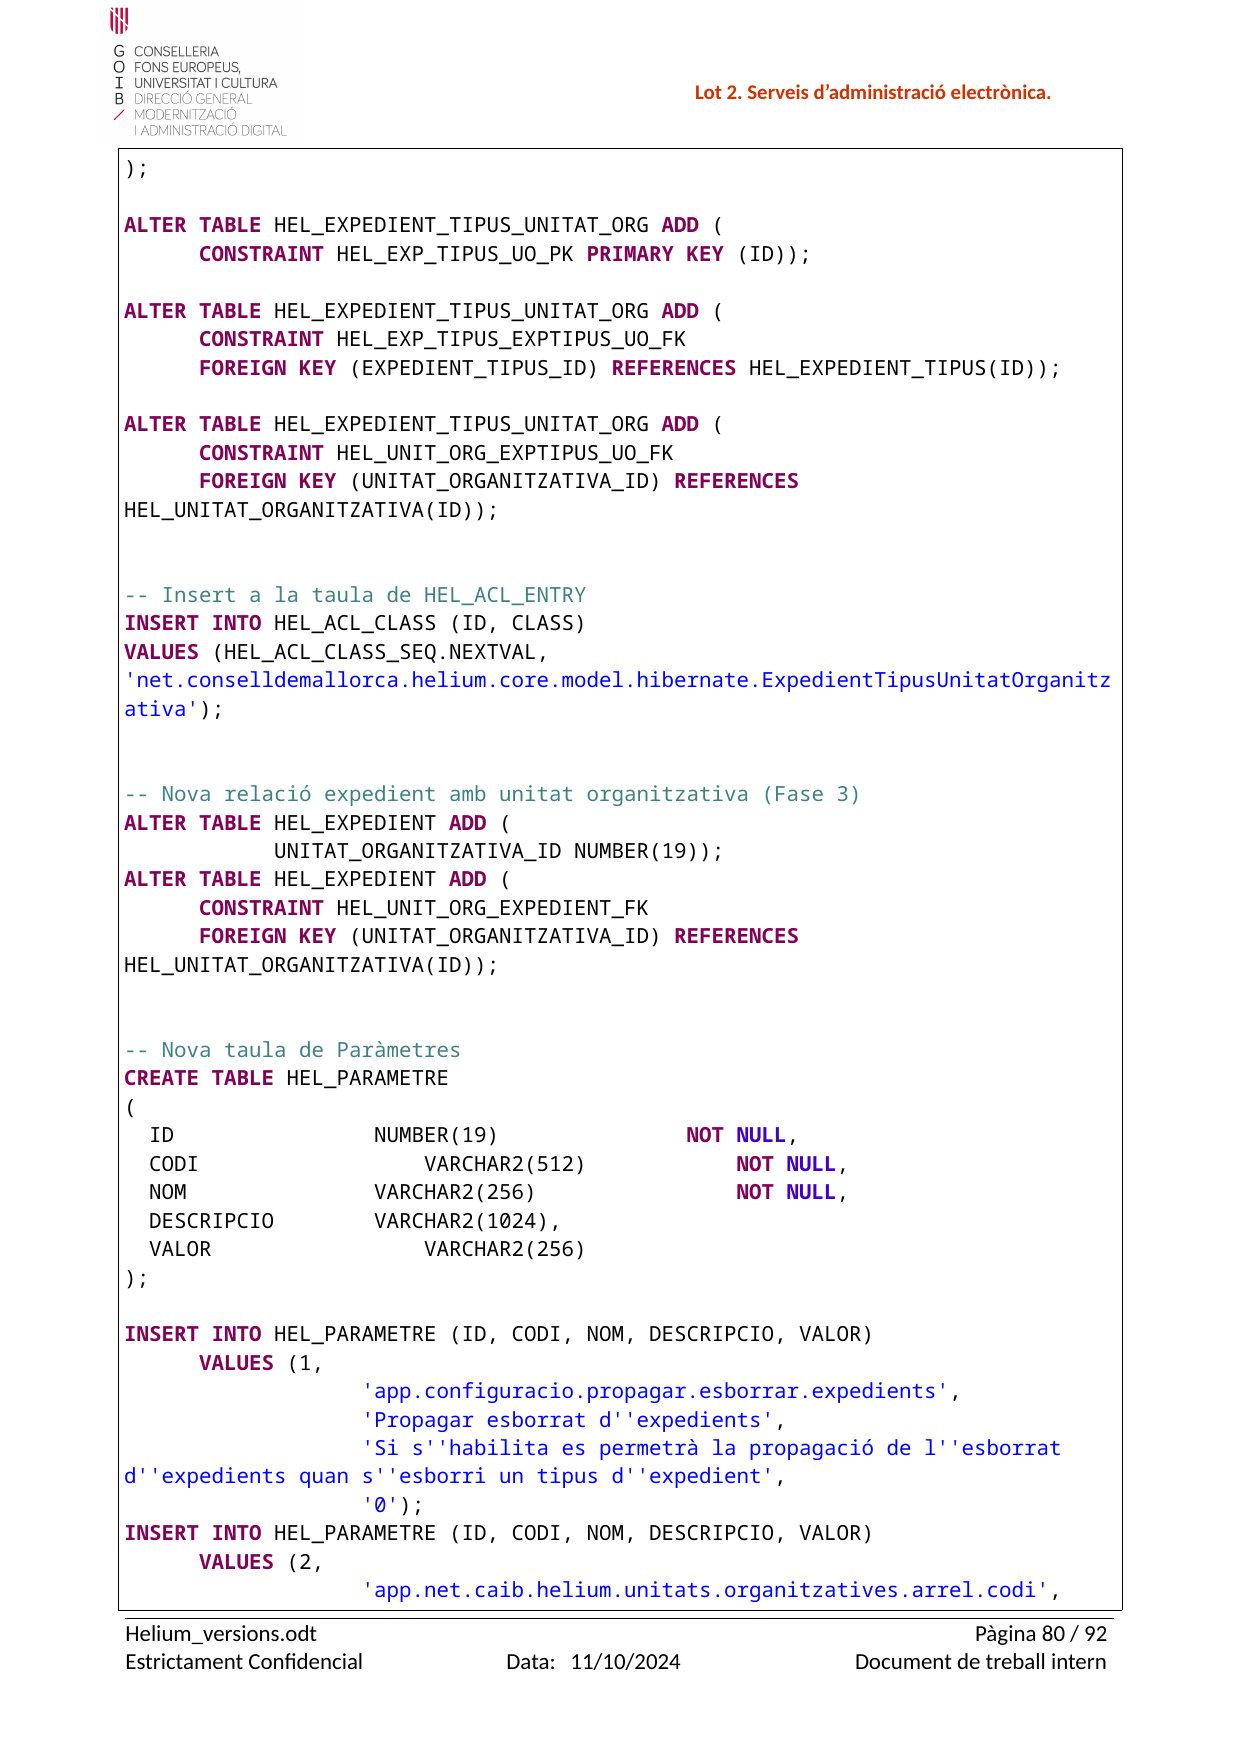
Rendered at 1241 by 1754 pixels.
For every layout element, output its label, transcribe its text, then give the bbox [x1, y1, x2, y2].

table_header ); ALTER TABLE HEL_EXPEDIENT_TIPUS_UNITAT_ORG ADD ( CONSTRAINT HEL_EXP_TIPUS_UO_PK PRIMARY KEY (ID)); ALTER TABLE HEL_EXPEDIENT_TIPUS_UNITAT_ORG ADD ( CONSTRAINT HEL_EXP_TIPUS_EXPTIPUS_UO_FK FOREIGN KEY (EXPEDIENT_TIPUS_ID) REFERENCES HEL_EXPEDIENT_TIPUS(ID)); ALTER TABLE HEL_EXPEDIENT_TIPUS_UNITAT_ORG ADD ( CONSTRAINT HEL_UNIT_ORG_EXPTIPUS_UO_FK FOREIGN KEY (UNITAT_ORGANITZATIVA_ID) REFERENCES HEL_UNITAT_ORGANITZATIVA(ID)); -- Insert a la taula de HEL_ACL_ENTRY INSERT INTO HEL_ACL_CLASS (ID, CLASS) VALUES (HEL_ACL_CLASS_SEQ.NEXTVAL, 'net.conselldemallorca.helium.core.model.hibernate.ExpedientTipusUnitatOrganitzativa'); -- Nova relació expedient amb unitat organitzativa (Fase 3) ALTER TABLE HEL_EXPEDIENT ADD ( UNITAT_ORGANITZATIVA_ID NUMBER(19)); ALTER TABLE HEL_EXPEDIENT ADD ( CONSTRAINT HEL_UNIT_ORG_EXPEDIENT_FK FOREIGN KEY (UNITAT_ORGANITZATIVA_ID) REFERENCES HEL_UNITAT_ORGANITZATIVA(ID)); -- Nova taula de Paràmetres CREATE TABLE HEL_PARAMETRE ( ID NUMBER(19) NOT NULL, CODI VARCHAR2(512) NOT NULL, NOM VARCHAR2(256) NOT NULL, DESCRIPCIO VARCHAR2(1024), VALOR VARCHAR2(256) ); INSERT INTO HEL_PARAMETRE (ID, CODI, NOM, DESCRIPCIO, VALOR) VALUES (1, 'app.configuracio.propagar.esborrar.expedients', 'Propagar esborrat d''expedients', 'Si s''habilita es permetrà la propagació de l''esborrat d''expedients quan s''esborri un tipus d''expedient', '0'); INSERT INTO HEL_PARAMETRE (ID, CODI, NOM, DESCRIPCIO, VALOR) VALUES (2, 'app.net.caib.helium.unitats.organitzatives.arrel.codi', [119, 149, 1122, 1609]
picture [100, 0, 297, 144]
